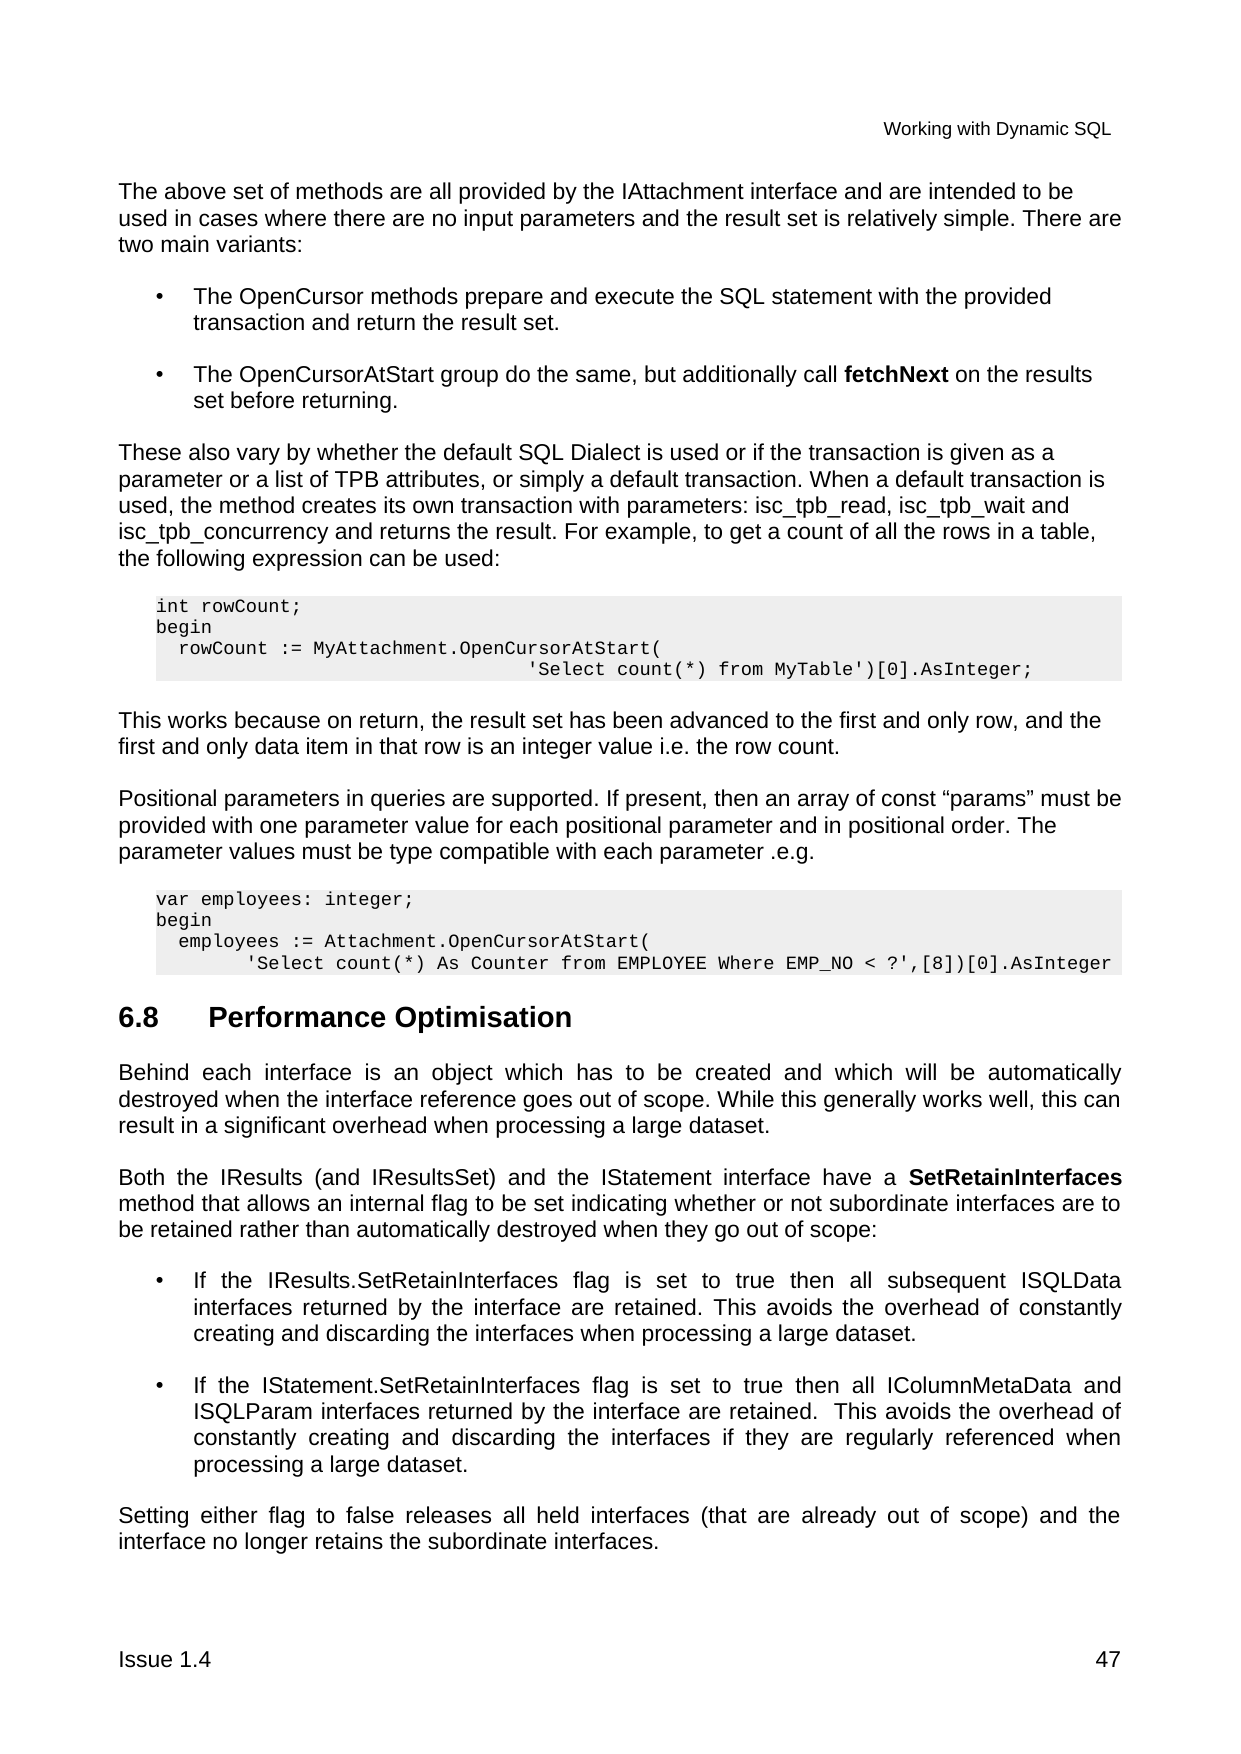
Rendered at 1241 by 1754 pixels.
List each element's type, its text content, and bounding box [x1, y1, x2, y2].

text 'Select count(*) from MyTable')[0].AsInteger; [156, 660, 1122, 681]
text Behind each interface is an object which has to be created and which will be automatically destroyed when the interface reference goes out of scope. While this generally works well, this can result in a significant overhead when processing a large dataset. [118, 1059, 1122, 1138]
text Both the IResults (and IResultsSet) and the IStatement interface have a SetRetainInterfaces method that allows an internal flag to be set indicating whether or not subordinate interfaces are to be retained rather than automatically destroyed when they go out of scope: [118, 1163, 1122, 1242]
text rowCount := MyAttachment.OpenCursorAtStart( [156, 639, 1122, 660]
text This works because on return, the result set has been advanced to the first and only row, and the first and only data item in that row is an integer value i.e. the row count. [118, 707, 1122, 760]
list If the IStatement.SetRetainInterfaces flag is set to true then all IColumnMetaData and ISQLParam interfaces returned by the interface are retained. This avoids the overhead of constantly creating and discarding the interfaces if they are regularly referenced when processing a large dataset. [156, 1372, 1122, 1477]
text 'Select count(*) As Counter from EMPLOYEE Where EMP_NO < ?',[8])[0].AsInteger [156, 953, 1122, 975]
text These also vary by whether the default SQL Dialect is used or if the transaction is given as a parameter or a list of TPB attributes, or simply a default transaction. When a default transaction is used, the method creates its own transaction with parameters: isc_tpb_read, isc_tpb_wait and isc_tpb_concurrency and returns the result. For example, to get a count of all the rows in a table, the following expression can be used: [118, 439, 1122, 571]
subtitle Performance Optimisation [118, 1000, 1122, 1034]
text int rowCount; [156, 596, 1122, 618]
text employees := Attachment.OpenCursorAtStart( [156, 932, 1122, 953]
text Positional parameters in queries are supported. If present, then an array of const “params” must be provided with one parameter value for each positional parameter and in positional order. The parameter values must be type compatible with each parameter .e.g. [118, 785, 1122, 864]
text begin [156, 911, 1122, 932]
text The above set of methods are all provided by the IAttachment interface and are intended to be used in cases where there are no input parameters and the result set is relatively simple. There are two main variants: [118, 178, 1122, 257]
list If the IResults.SetRetainInterfaces flag is set to true then all subsequent ISQLData interfaces returned by the interface are retained. This avoids the overhead of constantly creating and discarding the interfaces when processing a large dataset. [156, 1267, 1122, 1347]
list The OpenCursor methods prepare and execute the SQL statement with the provided transaction and return the result set. [156, 283, 1122, 335]
text var employees: integer; [156, 890, 1122, 911]
text begin [156, 618, 1122, 639]
list The OpenCursorAtStart group do the same, but additionally call fetchNext on the results set before returning. [156, 361, 1122, 414]
text Setting either flag to false releases all held interfaces (that are already out of scope) and the interface no longer retains the subordinate interfaces. [118, 1502, 1122, 1555]
